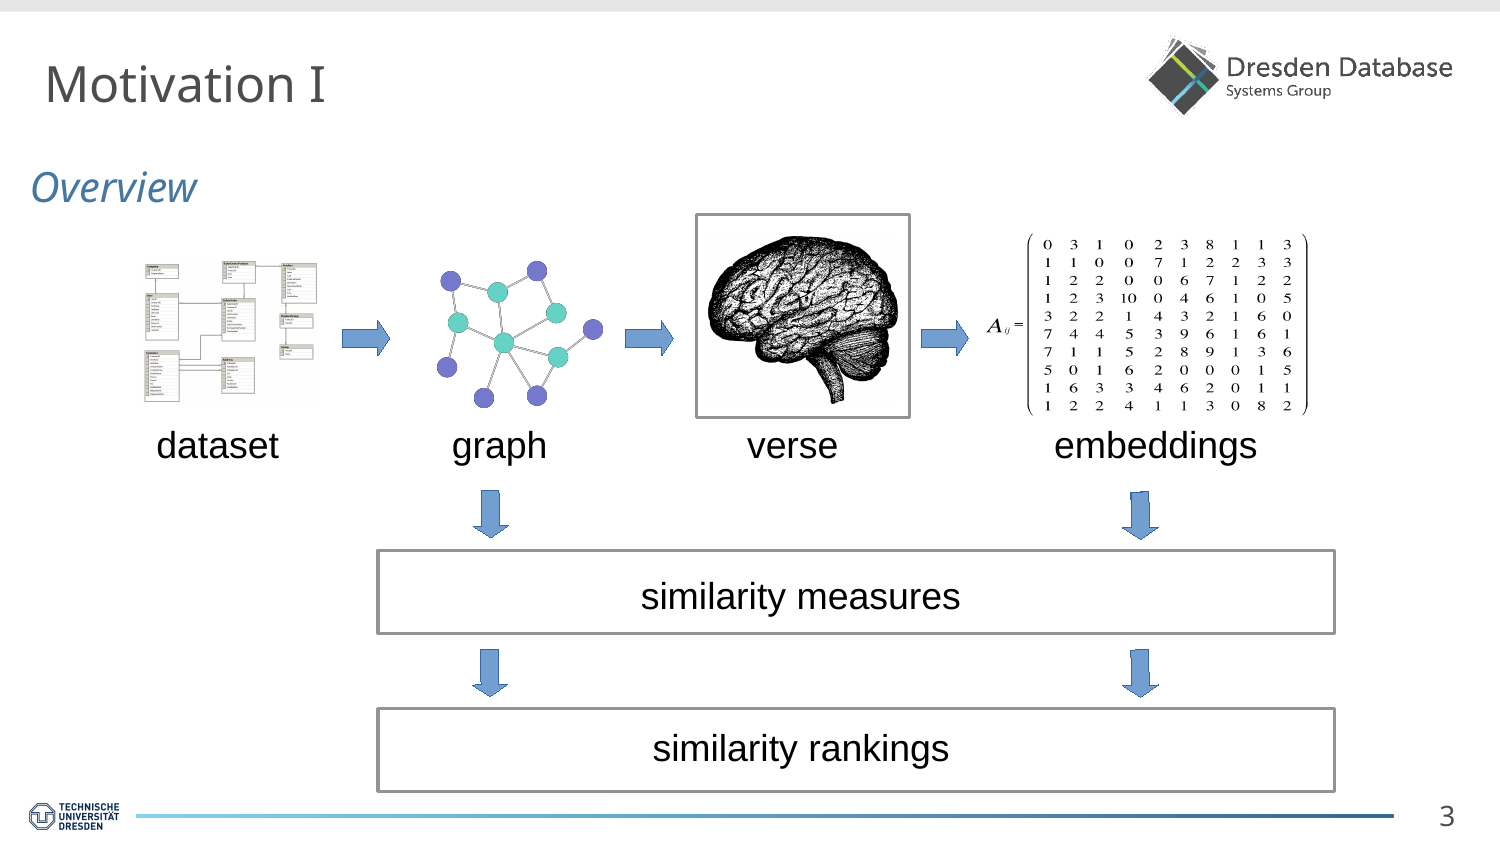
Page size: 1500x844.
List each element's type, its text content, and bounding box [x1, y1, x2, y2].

picture [708, 236, 898, 404]
text_box [625, 320, 674, 356]
list Overview [29, 159, 1471, 780]
text_box [473, 490, 509, 538]
list Overview [380, 710, 1333, 780]
text_box [342, 320, 390, 356]
text_box [921, 320, 969, 356]
picture [29, 803, 119, 830]
text_box graph [437, 417, 686, 474]
text_box dataset [141, 417, 390, 474]
picture [983, 230, 1312, 418]
title Motivation I [29, 47, 1093, 118]
text_box verse [732, 417, 981, 474]
text_box [1122, 649, 1159, 698]
text_box [472, 649, 508, 697]
text_box [1122, 491, 1159, 540]
text_box embeddings [1039, 418, 1288, 474]
picture [1145, 35, 1453, 118]
text_box similarity rankings [637, 720, 1004, 790]
text_box similarity rankings [637, 793, 1004, 820]
text_box similarity measures [625, 568, 993, 632]
picture [437, 261, 603, 408]
